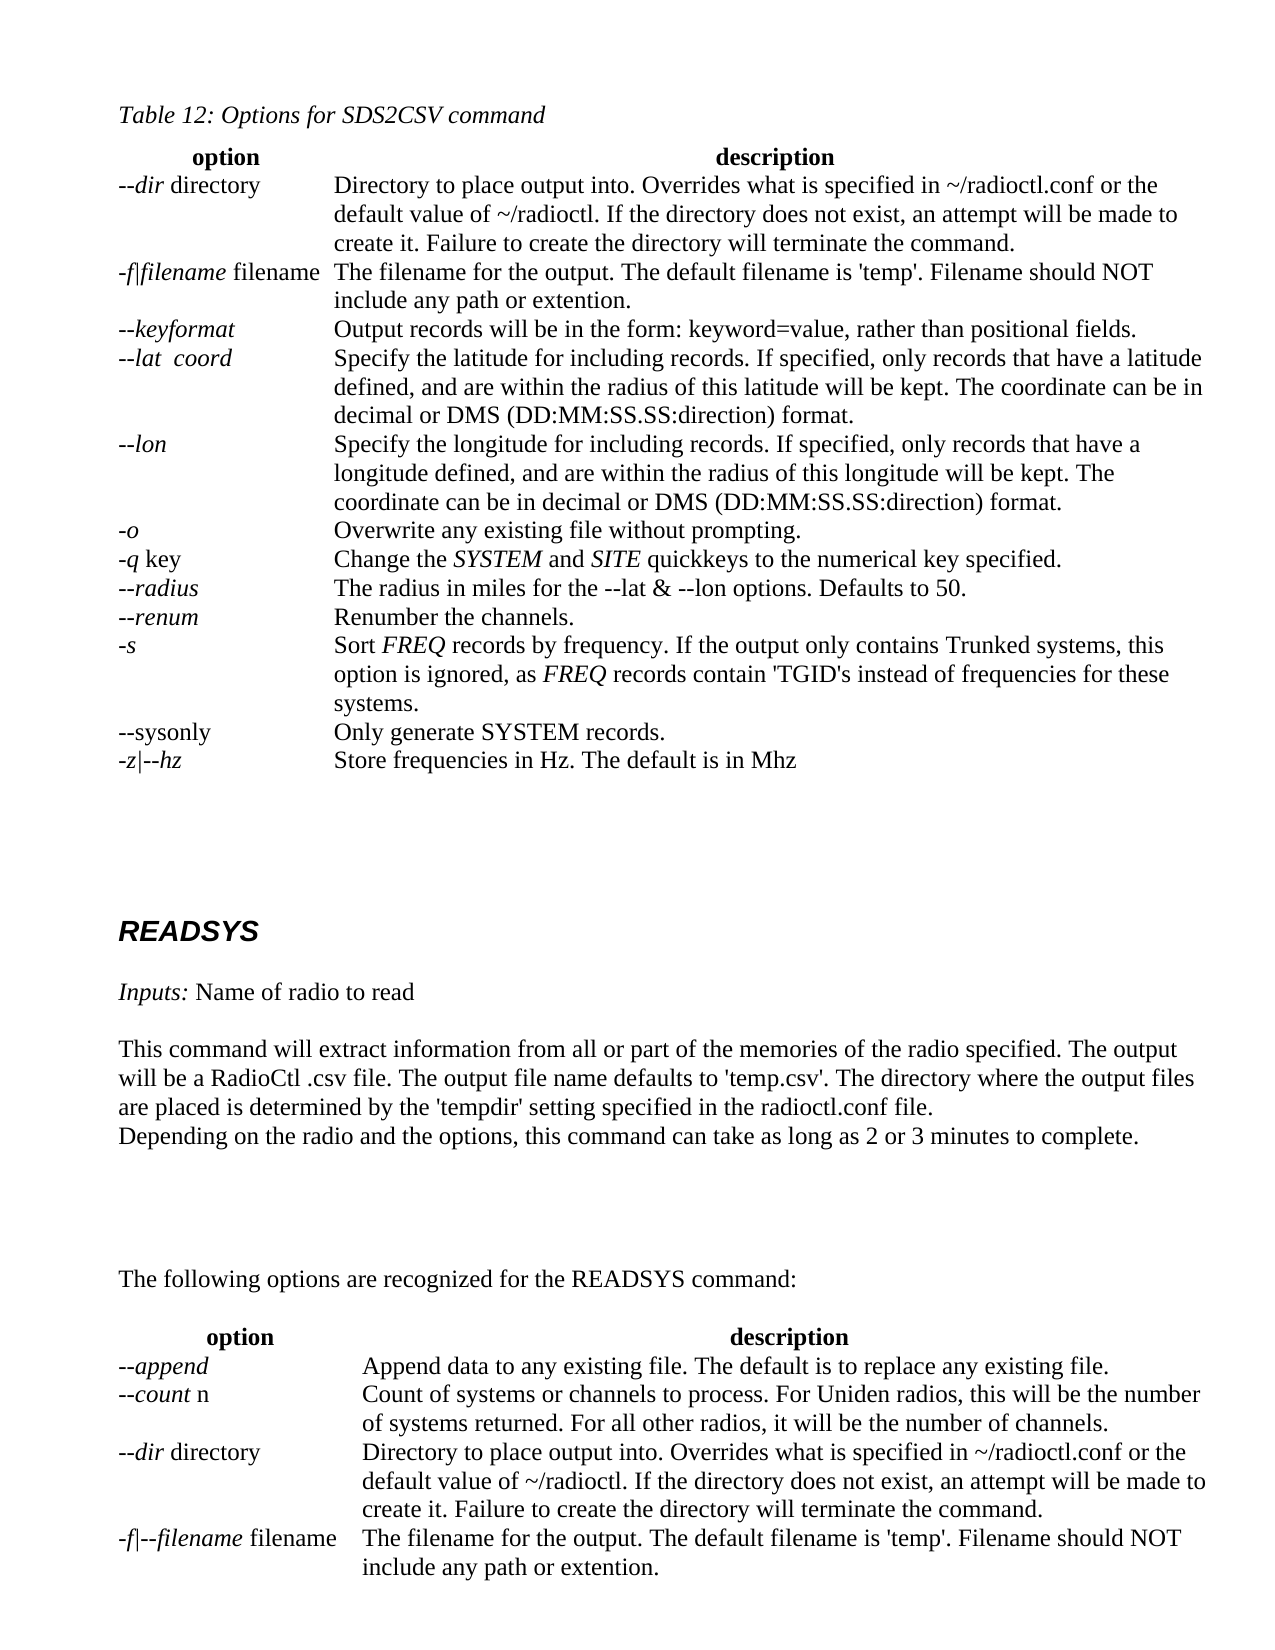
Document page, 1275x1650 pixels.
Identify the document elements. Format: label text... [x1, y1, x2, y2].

table_cell Sort FREQ records by frequency. If the output only contains Trunked systems, this option is ignored, as FREQ records contain 'TGID's instead of frequencies for these systems. [334, 630, 1217, 717]
table_cell --dir directory [118, 1437, 362, 1523]
table_cell -s [118, 630, 334, 717]
table_cell -z|--hz [118, 745, 334, 774]
text Depending on the radio and the options, this command can take as long as 2 or 3 minutes to complete. [118, 1121, 1216, 1149]
table_header description [362, 1322, 1217, 1351]
table_cell -q key [118, 544, 334, 573]
table_cell Only generate SYSTEM records. [334, 717, 1217, 745]
table_cell Change the SYSTEM and SITE quickkeys to the numerical key specified. [334, 544, 1217, 573]
table_cell Output records will be in the form: keyword=value, rather than positional fields. [334, 314, 1217, 343]
table_cell --lat coord [118, 343, 334, 429]
text Table 12: Options for SDS2CSV command [118, 100, 1216, 129]
table_cell Renumber the channels. [334, 602, 1217, 630]
table_cell --renum [118, 602, 334, 630]
table_cell The filename for the output. The default filename is 'temp'. Filename should NOT include any path or extention. [362, 1523, 1217, 1581]
table_cell -f|filename filename [118, 257, 334, 314]
table_cell --count n [118, 1380, 362, 1437]
table_cell --lon [118, 429, 334, 515]
table_cell Specify the longitude for including records. If specified, only records that have a longitude defined, and are within the radius of this longitude will be kept. The coordinate can be in decimal or DMS (DD:MM:SS.SS:direction) format. [334, 429, 1217, 515]
table_cell Specify the latitude for including records. If specified, only records that have a latitude defined, and are within the radius of this latitude will be kept. The coordinate can be in decimal or DMS (DD:MM:SS.SS:direction) format. [334, 343, 1217, 429]
table_cell --dir directory [118, 170, 334, 257]
table_cell -f|--filename filename [118, 1523, 362, 1581]
text Inputs: Name of radio to read [118, 977, 1216, 1006]
table_header option [118, 142, 334, 170]
table_cell Directory to place output into. Overrides what is specified in ~/radioctl.conf or the default value of ~/radioctl. If the directory does not exist, an attempt will be made to create it. Failure to create the directory will terminate the command. [362, 1437, 1217, 1523]
table_cell Overwrite any existing file without prompting. [334, 515, 1217, 544]
table_cell --append [118, 1351, 362, 1379]
table_cell --radius [118, 573, 334, 602]
table_header option [118, 1322, 362, 1351]
table_cell The radius in miles for the --lat & --lon options. Defaults to 50. [334, 573, 1217, 602]
table_cell -o [118, 515, 334, 544]
subtitle READSYS [118, 914, 1216, 948]
text This command will extract information from all or part of the memories of the radio specified. The output will be a RadioCtl .csv file. The output file name defaults to 'temp.csv'. The directory where the output files are placed is determined by the 'tempdir' setting specified in the radioctl.conf file. [118, 1034, 1216, 1121]
table_cell Append data to any existing file. The default is to replace any existing file. [362, 1351, 1217, 1379]
table_cell Store frequencies in Hz. The default is in Mhz [334, 745, 1217, 774]
table_cell The filename for the output. The default filename is 'temp'. Filename should NOT include any path or extention. [334, 257, 1217, 314]
table_cell --sysonly [118, 717, 334, 745]
text The following options are recognized for the READSYS command: [118, 1264, 1216, 1293]
table_cell --keyformat [118, 314, 334, 343]
table_cell Directory to place output into. Overrides what is specified in ~/radioctl.conf or the default value of ~/radioctl. If the directory does not exist, an attempt will be made to create it. Failure to create the directory will terminate the command. [334, 170, 1217, 257]
table_header description [334, 142, 1217, 170]
table_cell Count of systems or channels to process. For Uniden radios, this will be the number of systems returned. For all other radios, it will be the number of channels. [362, 1380, 1217, 1437]
